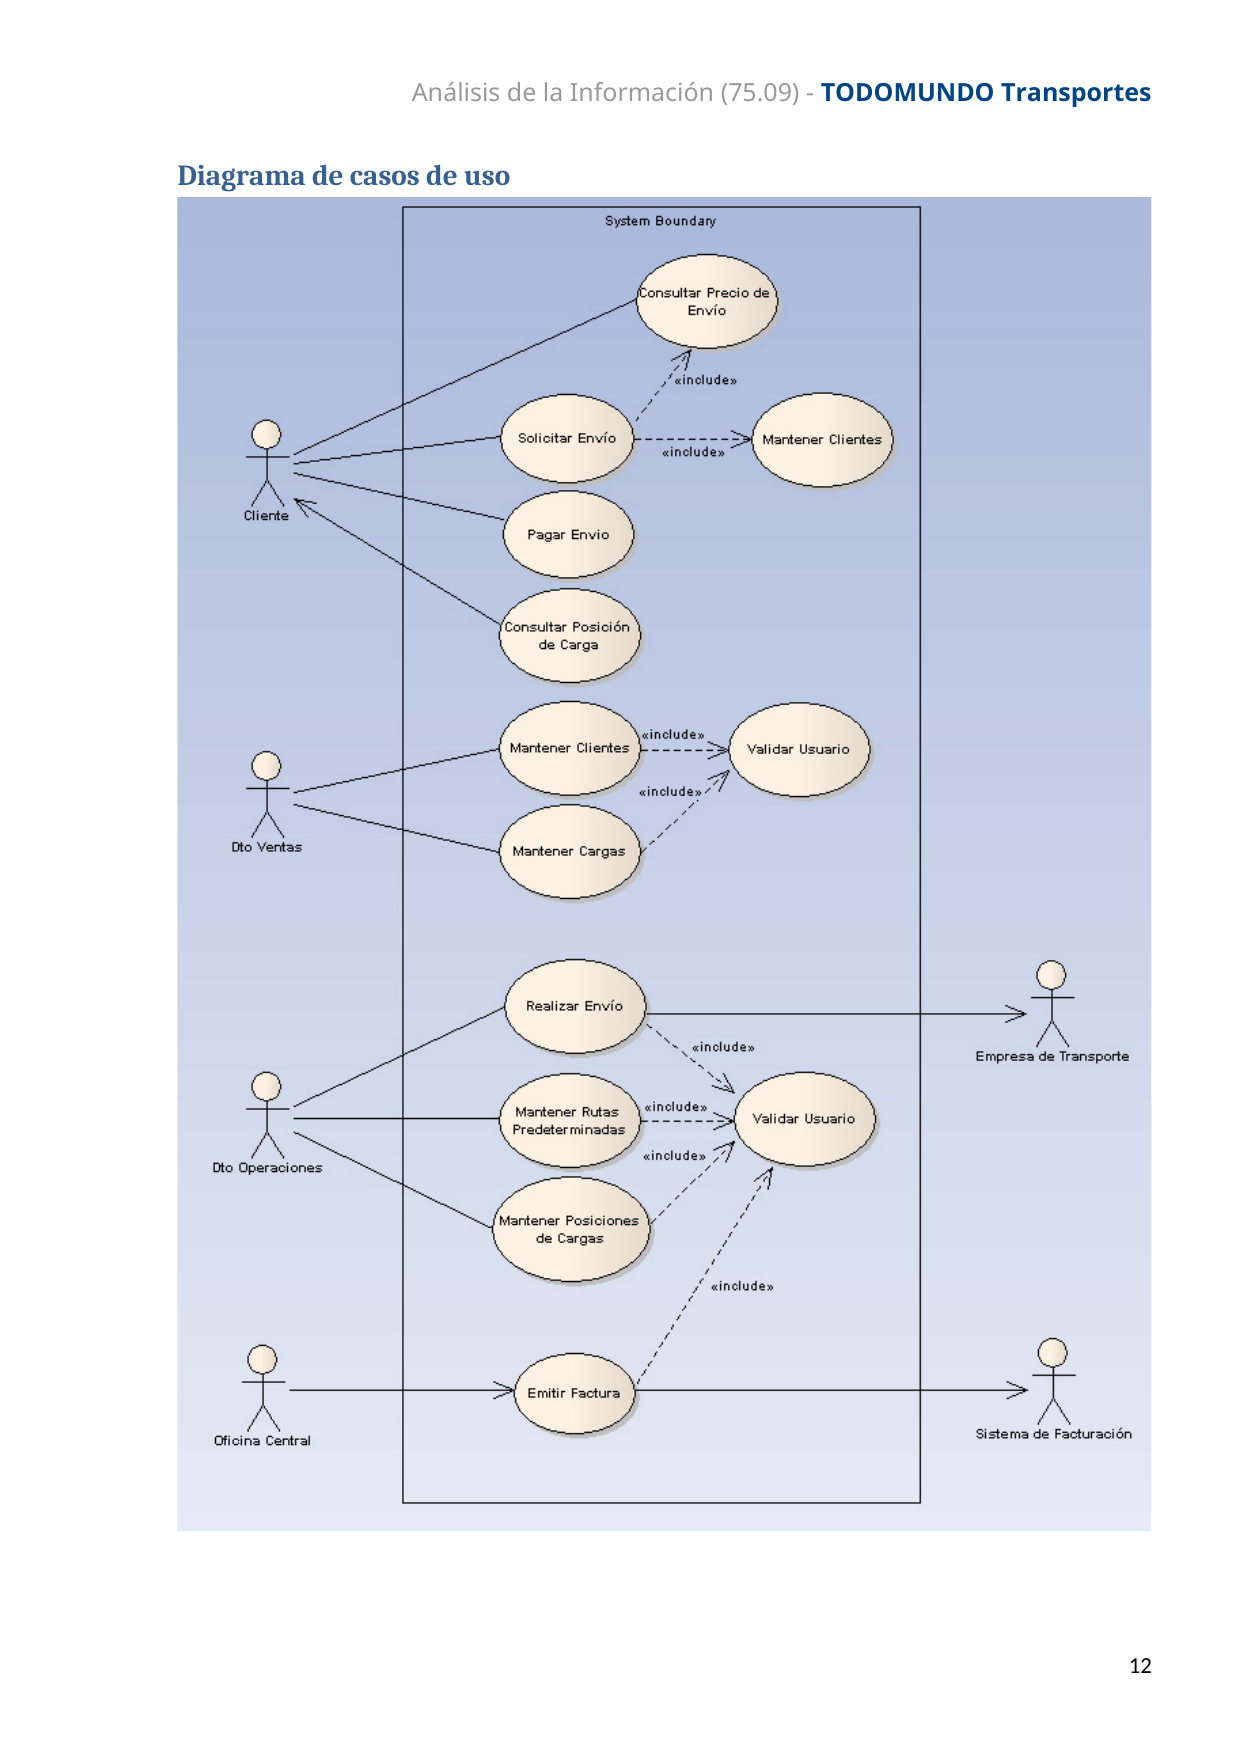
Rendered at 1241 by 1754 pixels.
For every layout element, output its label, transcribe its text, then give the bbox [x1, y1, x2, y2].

picture [177, 197, 1152, 1531]
subtitle Diagrama de casos de uso [177, 159, 1152, 193]
